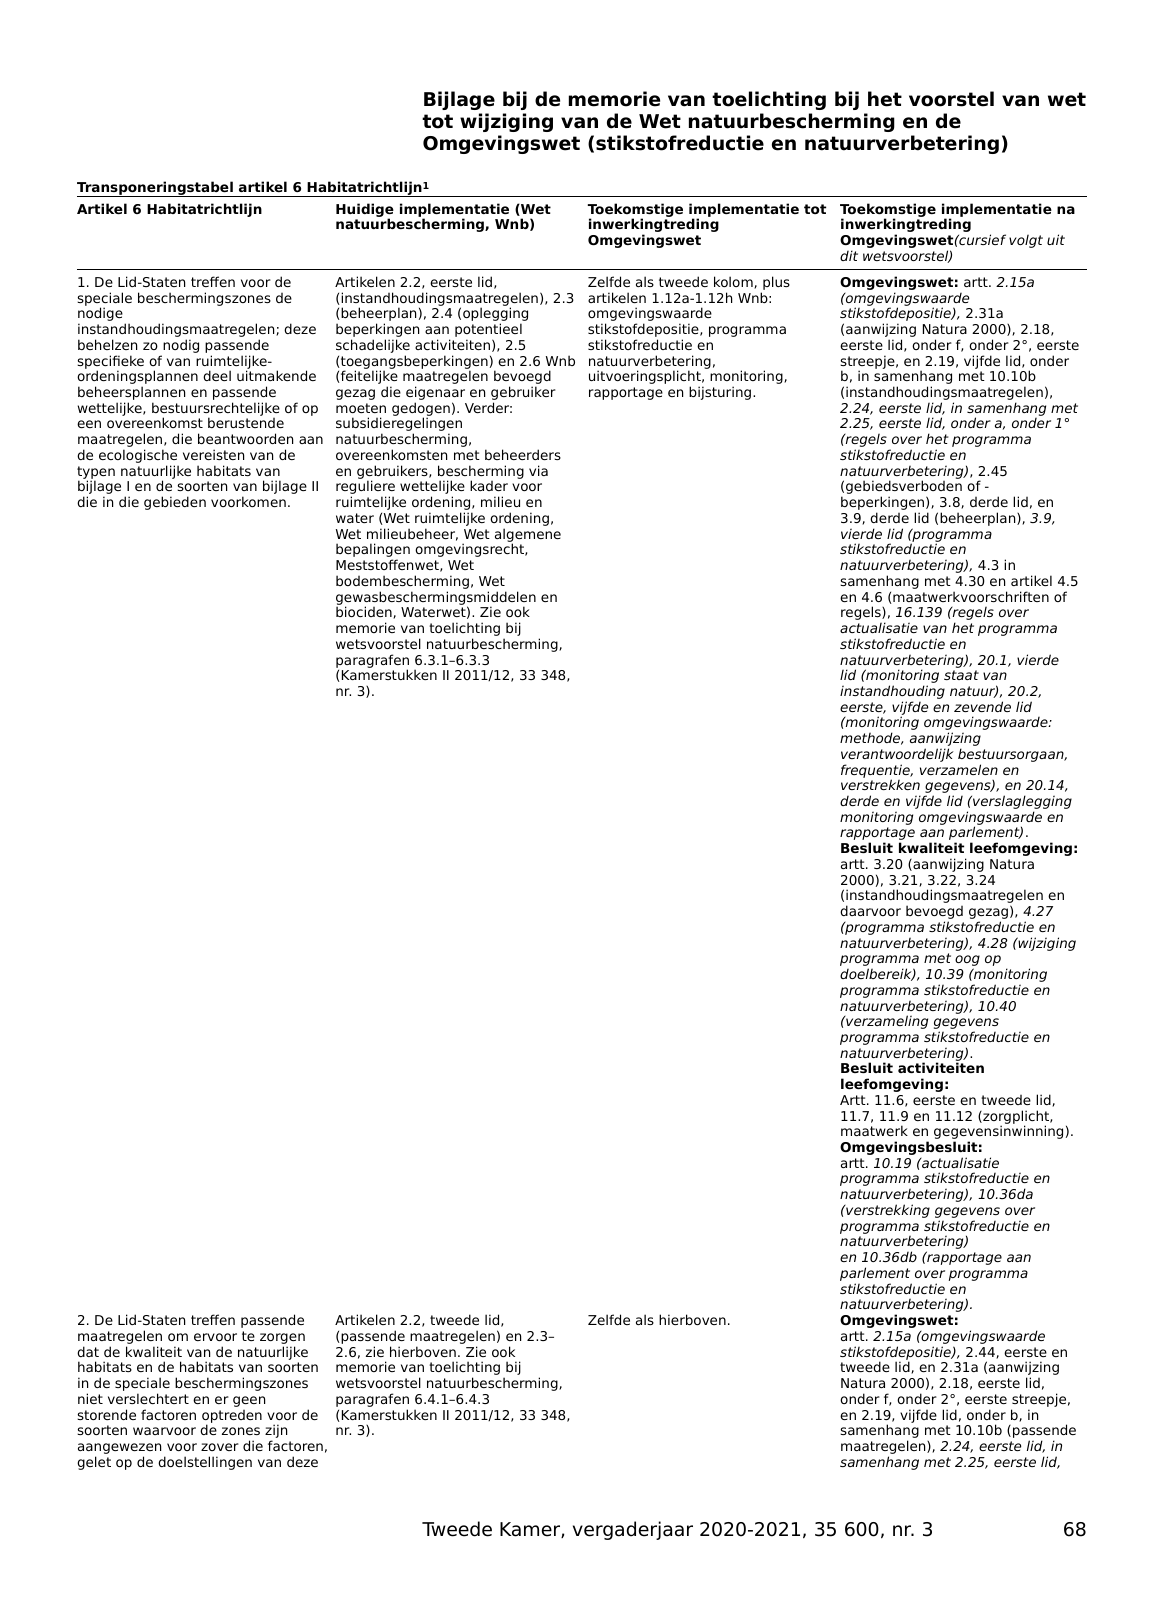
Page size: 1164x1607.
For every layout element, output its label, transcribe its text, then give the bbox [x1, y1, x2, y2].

table_cell 1. De Lid-Staten treffen voor de speciale beschermingszones de nodige instandhoudingsmaatregelen; deze behelzen zo nodig passende specifieke of van ruimtelijke-ordeningsplannen deel uitmakende beheersplannen en passende wettelijke, bestuursrechtelijke of op een overeenkomst berustende maatregelen, die beantwoorden aan de ecologische vereisten van de typen natuurlijke habitats van bijlage I en de soorten van bijlage II die in die gebieden voorkomen. [77, 270, 329, 1313]
table_cell Huidige implementatie (Wet natuurbescherming, Wnb) [329, 197, 582, 269]
table_cell Omgevingswet: artt. 2.15a (omgevingswaarde stikstofdepositie), 2.44, eerste en tweede lid, en 2.31a (aanwijzing Natura 2000), 2.18, eerste lid, onder f, onder 2°, eerste streepje, en 2.19, vijfde lid, onder b, in samenhang met 10.10b (passende maatregelen), 2.24, eerste lid, in samenhang met 2.25, eerste lid, [834, 1313, 1087, 1470]
table_cell Omgevingswet: artt. 2.15a (omgevingswaarde stikstofdepositie), 2.31a (aanwijzing Natura 2000), 2.18, eerste lid, onder f, onder 2°, eerste streepje, en 2.19, vijfde lid, onder b, in samenhang met 10.10b (instandhoudingsmaatregelen), 2.24, eerste lid, in samenhang met 2.25, eerste lid, onder a, onder 1° (regels over het programma stikstofreductie en natuurverbetering), 2.45 (gebiedsverboden of -beperkingen), 3.8, derde lid, en 3.9, derde lid (beheerplan), 3.9, vierde lid (programma stikstofreductie en natuurverbetering), 4.3 in samenhang met 4.30 en artikel 4.5 en 4.6 (maatwerkvoorschriften of regels), 16.139 (regels over actualisatie van het programma stikstofreductie en natuurverbetering), 20.1, vierde lid (monitoring staat van instandhouding natuur), 20.2, eerste, vijfde en zevende lid (monitoring omgevingswaarde: methode, aanwijzing verantwoordelijk bestuursorgaan, frequentie, verzamelen en verstrekken gegevens), en 20.14, derde en vijfde lid (verslaglegging monitoring omgevingswaarde en rapportage aan parlement). Besluit kwaliteit leefomgeving: artt. 3.20 (aanwijzing Natura 2000), 3.21, 3.22, 3.24 (instandhoudingsmaatregelen en daarvoor bevoegd gezag), 4.27 (programma stikstofreductie en natuurverbetering), 4.28 (wijziging programma met oog op doelbereik), 10.39 (monitoring programma stikstofreductie en natuurverbetering), 10.40 (verzameling gegevens programma stikstofreductie en natuurverbetering). Besluit activiteiten leefomgeving: Artt. 11.6, eerste en tweede lid, 11.7, 11.9 en 11.12 (zorgplicht, maatwerk en gegevensinwinning). Omgevingsbesluit: artt. 10.19 (actualisatie programma stikstofreductie en natuurverbetering), 10.36da (verstrekking gegevens over programma stikstofreductie en natuurverbetering) en 10.36db (rapportage aan parlement over programma stikstofreductie en natuurverbetering). [834, 270, 1087, 1313]
table_cell Zelfde als tweede kolom, plus artikelen 1.12a-1.12h Wnb: omgevingswaarde stikstofdepositie, programma stikstofreductie en natuurverbetering, uitvoeringsplicht, monitoring, rapportage en bijsturing. [582, 270, 834, 1313]
table_cell Artikel 6 Habitatrichtlijn [77, 197, 329, 269]
table_cell Zelfde als hierboven. [582, 1313, 834, 1470]
table_cell Toekomstige implementatie na inwerkingtreding Omgevingswet(cursief volgt uit dit wetsvoorstel) [834, 197, 1087, 269]
table_cell Toekomstige implementatie tot inwerkingtreding Omgevingswet [582, 197, 834, 269]
table_cell Artikelen 2.2, tweede lid, (passende maatregelen) en 2.3–2.6, zie hierboven. Zie ook memorie van toelichting bij wetsvoorstel natuurbescherming, paragrafen 6.4.1–6.4.3 (Kamerstukken II 2011/12, 33 348, nr. 3). [329, 1313, 582, 1470]
table_header Transponeringstabel artikel 6 Habitatrichtlijn1 [77, 180, 1087, 196]
table_cell 2. De Lid-Staten treffen passende maatregelen om ervoor te zorgen dat de kwaliteit van de natuurlijke habitats en de habitats van soorten in de speciale beschermingszones niet verslechtert en er geen storende factoren optreden voor de soorten waarvoor de zones zijn aangewezen voor zover die factoren, gelet op de doelstellingen van deze [77, 1313, 329, 1470]
subtitle Bijlage bij de memorie van toelichting bij het voorstel van wet tot wijziging van de Wet natuurbescherming en de Omgevingswet (stikstofreductie en natuurverbetering) [77, 89, 1087, 155]
table_cell Artikelen 2.2, eerste lid, (instandhoudingsmaatregelen), 2.3 (beheerplan), 2.4 (oplegging beperkingen aan potentieel schadelijke activiteiten), 2.5 (toegangsbeperkingen) en 2.6 Wnb (feitelijke maatregelen bevoegd gezag die eigenaar en gebruiker moeten gedogen). Verder: subsidieregelingen natuurbescherming, overeenkomsten met beheerders en gebruikers, bescherming via reguliere wettelijke kader voor ruimtelijke ordening, milieu en water (Wet ruimtelijke ordening, Wet milieubeheer, Wet algemene bepalingen omgevingsrecht, Meststoffenwet, Wet bodembescherming, Wet gewasbeschermingsmiddelen en biociden, Waterwet). Zie ook memorie van toelichting bij wetsvoorstel natuurbescherming, paragrafen 6.3.1–6.3.3 (Kamerstukken II 2011/12, 33 348, nr. 3). [329, 270, 582, 1313]
